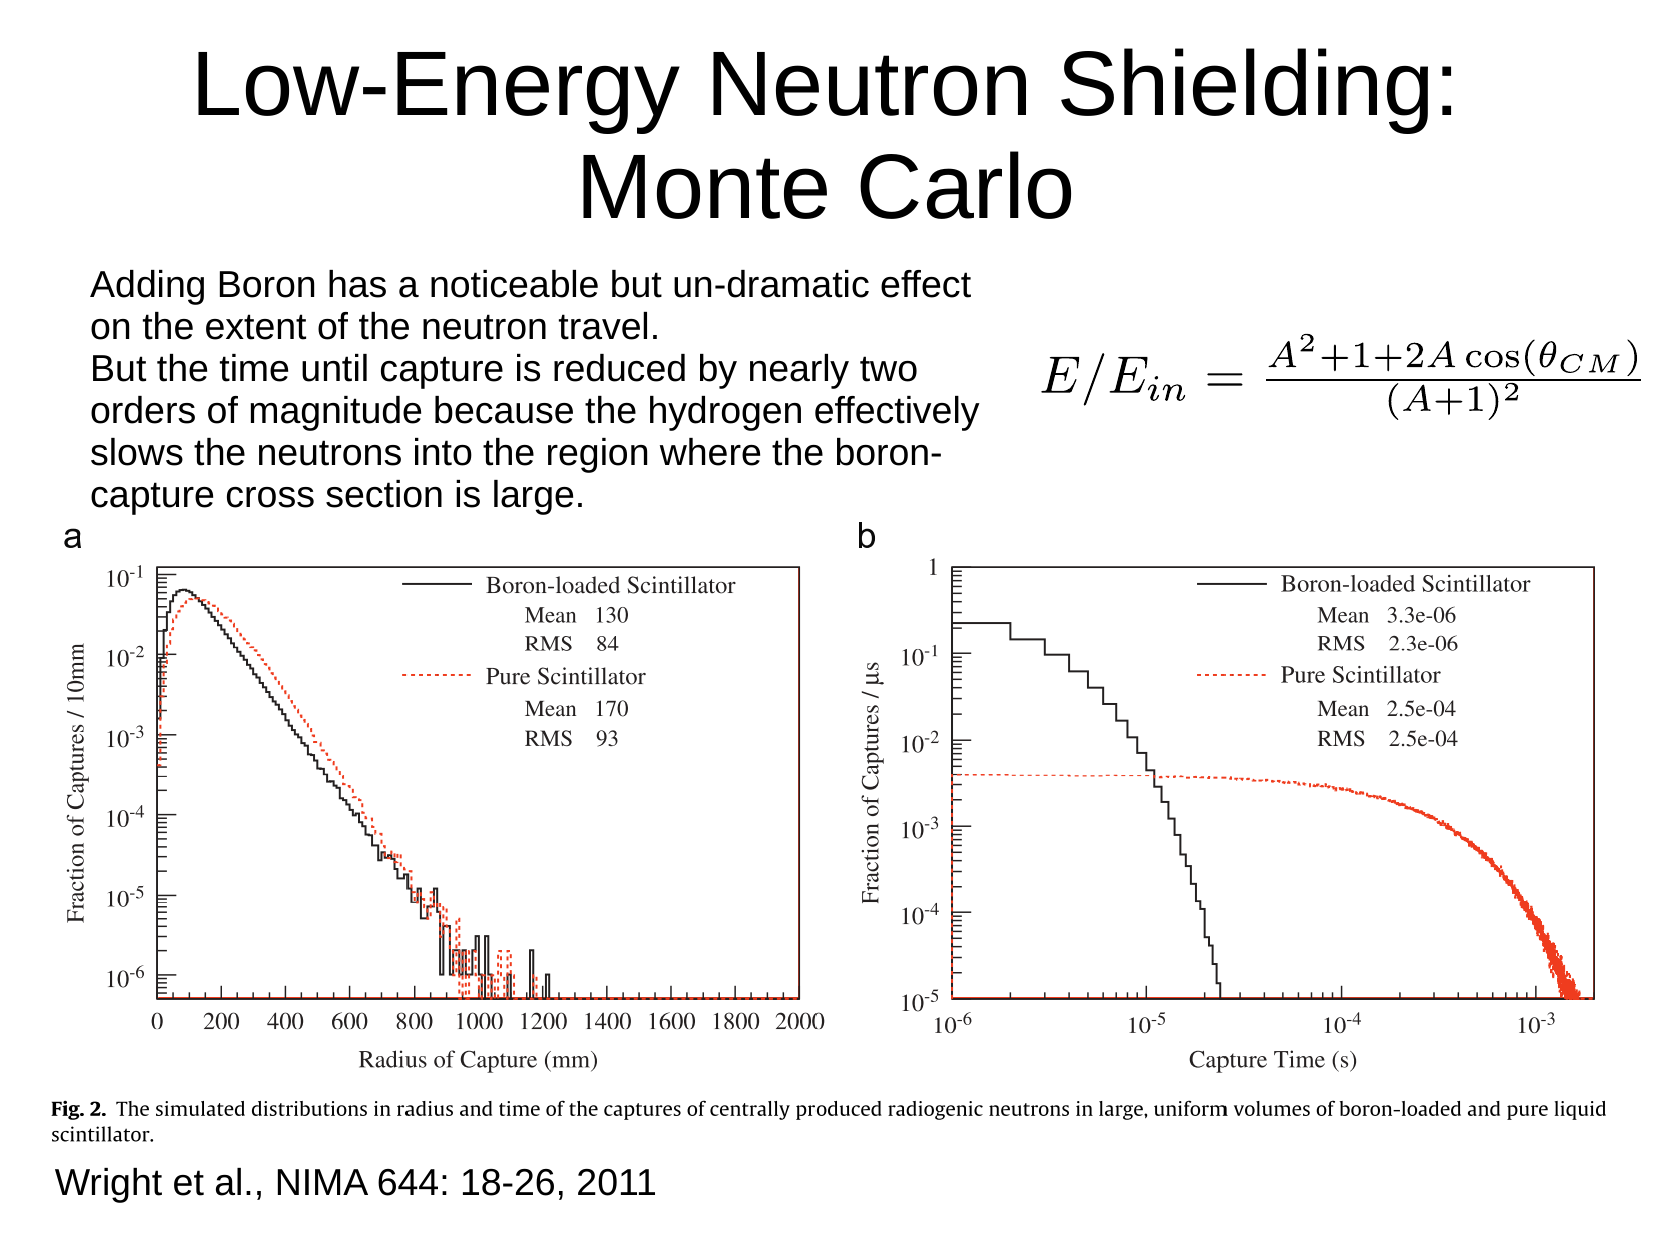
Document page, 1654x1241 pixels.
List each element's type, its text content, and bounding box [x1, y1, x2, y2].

picture [1040, 333, 1641, 421]
picture [0, 522, 1634, 1157]
title Low-Energy Neutron Shielding: Monte Carlo [82, 31, 1571, 239]
text_box Wright et al., NIMA 644: 18-26, 2011 [40, 1154, 956, 1211]
text_box Adding Boron has a noticeable but un-dramatic effect on the extent of the neutron travel. But the time until capture is reduced by nearly two orders of magnitude because the hydrogen effectively slows the neutrons into the region where the boron-capture cross section is large. [75, 256, 1006, 527]
